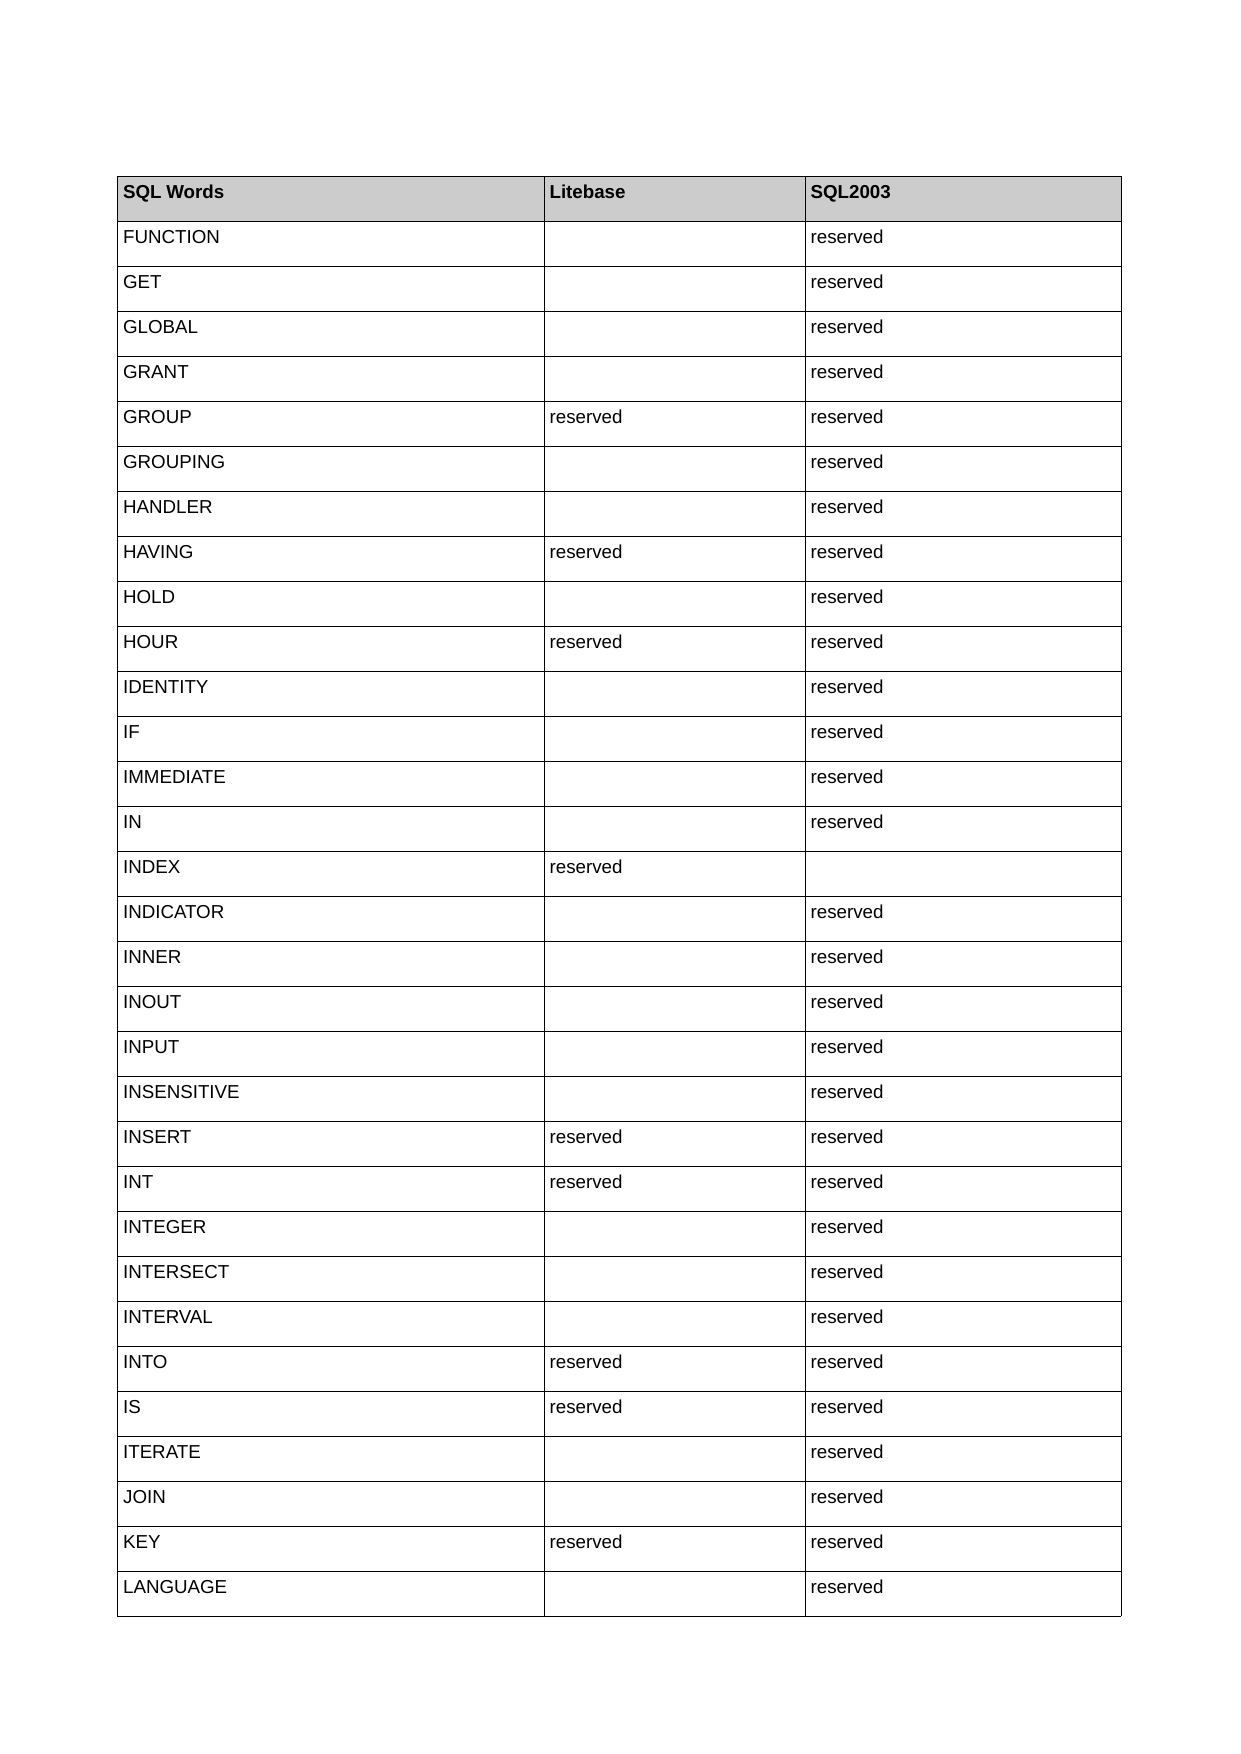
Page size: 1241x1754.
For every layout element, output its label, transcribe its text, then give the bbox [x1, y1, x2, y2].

table_cell [545, 1437, 805, 1481]
table_cell [545, 717, 805, 761]
table_cell reserved [806, 1392, 1121, 1436]
table_cell [545, 1482, 805, 1526]
table_cell reserved [806, 1257, 1121, 1301]
table_cell reserved [806, 807, 1121, 851]
table_cell [806, 852, 1121, 896]
table_cell ITERATE [118, 1437, 544, 1481]
table_cell reserved [806, 1032, 1121, 1076]
table_header Litebase [545, 177, 805, 221]
table_header SQL2003 [806, 177, 1121, 221]
table_cell reserved [545, 537, 805, 581]
table_cell INTO [118, 1347, 544, 1391]
table_cell HOLD [118, 582, 544, 626]
table_cell IMMEDIATE [118, 762, 544, 806]
table_cell HOUR [118, 627, 544, 671]
table_cell [545, 1212, 805, 1256]
table_cell IN [118, 807, 544, 851]
table_cell reserved [806, 762, 1121, 806]
table_cell [545, 897, 805, 941]
table_cell reserved [806, 1077, 1121, 1121]
table_cell [545, 987, 805, 1031]
table_cell reserved [806, 492, 1121, 536]
table_cell reserved [806, 672, 1121, 716]
table_cell reserved [545, 852, 805, 896]
table_cell reserved [806, 1122, 1121, 1166]
table_cell IS [118, 1392, 544, 1436]
table_cell INOUT [118, 987, 544, 1031]
table_cell reserved [806, 1212, 1121, 1256]
table_cell reserved [806, 1482, 1121, 1526]
table_cell reserved [806, 1572, 1121, 1616]
table_cell KEY [118, 1527, 544, 1571]
table_cell reserved [545, 627, 805, 671]
table_cell reserved [806, 402, 1121, 446]
table_cell reserved [806, 582, 1121, 626]
table_cell INSENSITIVE [118, 1077, 544, 1121]
table_cell [545, 267, 805, 311]
table_header SQL Words [118, 177, 544, 221]
table_cell INDEX [118, 852, 544, 896]
table_cell [545, 357, 805, 401]
table_cell [545, 762, 805, 806]
table_cell INPUT [118, 1032, 544, 1076]
table_cell [545, 1302, 805, 1346]
table_cell reserved [806, 627, 1121, 671]
table_cell reserved [806, 1302, 1121, 1346]
table_cell GRANT [118, 357, 544, 401]
table_cell reserved [806, 897, 1121, 941]
table_cell reserved [806, 987, 1121, 1031]
table_cell [545, 672, 805, 716]
table_cell GLOBAL [118, 312, 544, 356]
table_cell reserved [806, 447, 1121, 491]
table_cell reserved [545, 1122, 805, 1166]
table_cell [545, 1032, 805, 1076]
table_cell reserved [806, 312, 1121, 356]
table_cell [545, 1572, 805, 1616]
table_cell [545, 222, 805, 266]
table_cell LANGUAGE [118, 1572, 544, 1616]
table_cell reserved [806, 222, 1121, 266]
table_cell [545, 807, 805, 851]
table_cell reserved [545, 1347, 805, 1391]
table_cell HANDLER [118, 492, 544, 536]
table_cell reserved [806, 942, 1121, 986]
table_cell INNER [118, 942, 544, 986]
table_cell [545, 492, 805, 536]
table_cell INTEGER [118, 1212, 544, 1256]
table_cell IDENTITY [118, 672, 544, 716]
table_cell INTERVAL [118, 1302, 544, 1346]
table_cell [545, 942, 805, 986]
table_cell reserved [545, 1527, 805, 1571]
table_cell GROUP [118, 402, 544, 446]
table_cell reserved [806, 1527, 1121, 1571]
table_cell reserved [545, 1167, 805, 1211]
table_cell reserved [806, 267, 1121, 311]
table_cell reserved [806, 537, 1121, 581]
table_cell [545, 312, 805, 356]
table_cell reserved [545, 1392, 805, 1436]
table_cell reserved [806, 357, 1121, 401]
table_cell reserved [806, 1347, 1121, 1391]
table_cell IF [118, 717, 544, 761]
table_cell [545, 582, 805, 626]
table_cell [545, 1257, 805, 1301]
table_cell HAVING [118, 537, 544, 581]
table_cell reserved [806, 1167, 1121, 1211]
table_cell INT [118, 1167, 544, 1211]
table_cell reserved [806, 717, 1121, 761]
table_cell INTERSECT [118, 1257, 544, 1301]
table_cell [545, 1077, 805, 1121]
table_cell reserved [806, 1437, 1121, 1481]
table_cell [545, 447, 805, 491]
table_cell FUNCTION [118, 222, 544, 266]
table_cell reserved [545, 402, 805, 446]
table_cell GROUPING [118, 447, 544, 491]
table_cell GET [118, 267, 544, 311]
table_cell INDICATOR [118, 897, 544, 941]
table_cell JOIN [118, 1482, 544, 1526]
table_cell INSERT [118, 1122, 544, 1166]
